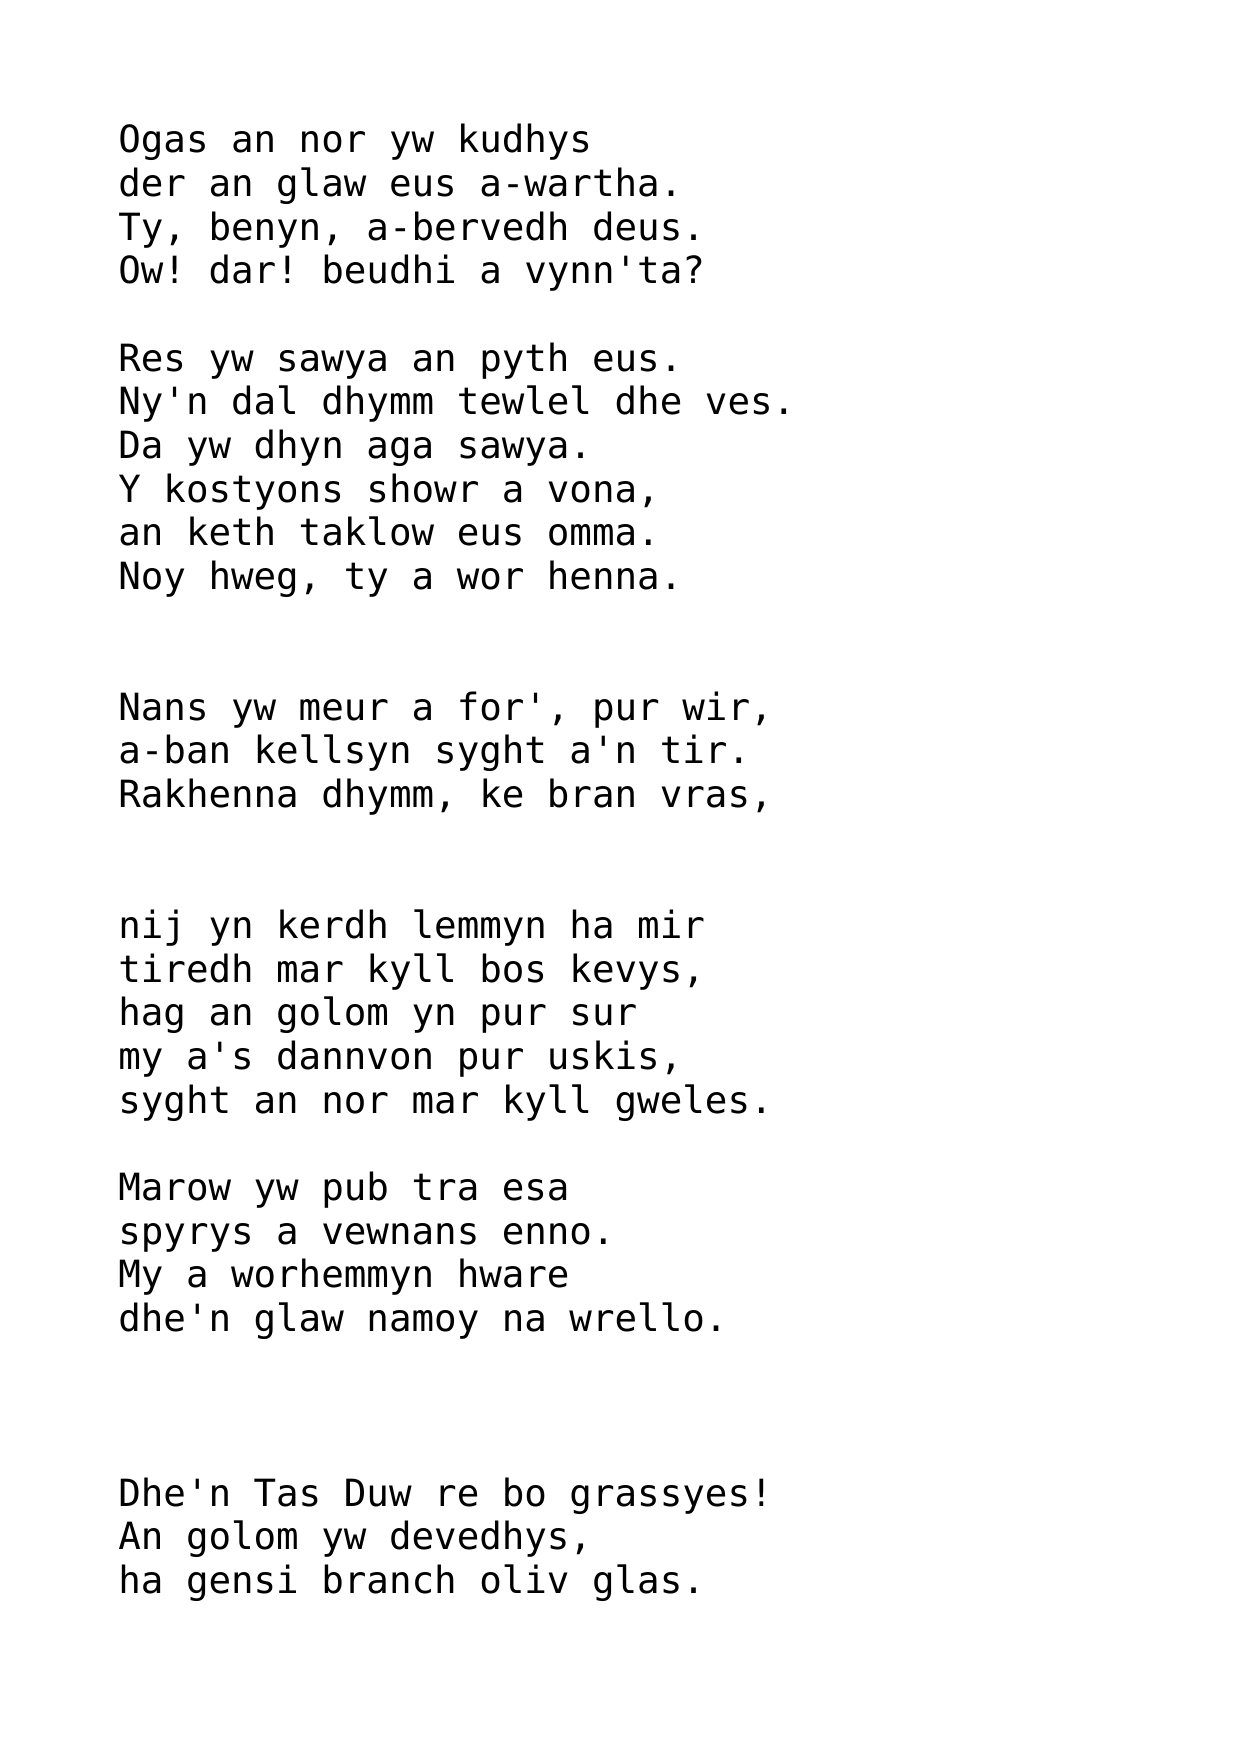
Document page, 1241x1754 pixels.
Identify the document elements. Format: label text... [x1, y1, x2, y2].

text nij yn kerdh lemmyn ha mir [118, 904, 1122, 947]
text Res yw sawya an pyth eus. [118, 336, 1122, 380]
text My a worhemmyn hware [118, 1253, 1122, 1297]
text Ogas an nor yw kudhys [118, 118, 1122, 162]
text Noy hweg, ty a wor henna. [118, 554, 1122, 598]
text my a's dannvon pur uskis, [118, 1035, 1122, 1078]
text hag an golom yn pur sur [118, 991, 1122, 1035]
text ha gensi branch oliv glas. [118, 1558, 1122, 1602]
text dhe'n glaw namoy na wrello. [118, 1297, 1122, 1340]
text Ny'n dal dhymm tewlel dhe ves. [118, 380, 1122, 424]
text Da yw dhyn aga sawya. [118, 424, 1122, 467]
text a-ban kellsyn syght a'n tir. [118, 729, 1122, 773]
text Ow! dar! beudhi a vynn'ta? [118, 249, 1122, 293]
text der an glaw eus a-wartha. [118, 162, 1122, 205]
text Ty, benyn, a-bervedh deus. [118, 205, 1122, 249]
text spyrys a vewnans enno. [118, 1209, 1122, 1253]
text Nans yw meur a for', pur wir, [118, 686, 1122, 729]
text An golom yw devedhys, [118, 1515, 1122, 1558]
text Rakhenna dhymm, ke bran vras, [118, 773, 1122, 816]
text syght an nor mar kyll gweles. [118, 1078, 1122, 1122]
text Marow yw pub tra esa [118, 1166, 1122, 1209]
text tiredh mar kyll bos kevys, [118, 947, 1122, 991]
text an keth taklow eus omma. [118, 511, 1122, 554]
text Dhe'n Tas Duw re bo grassyes! [118, 1471, 1122, 1515]
text Y kostyons showr a vona, [118, 467, 1122, 511]
